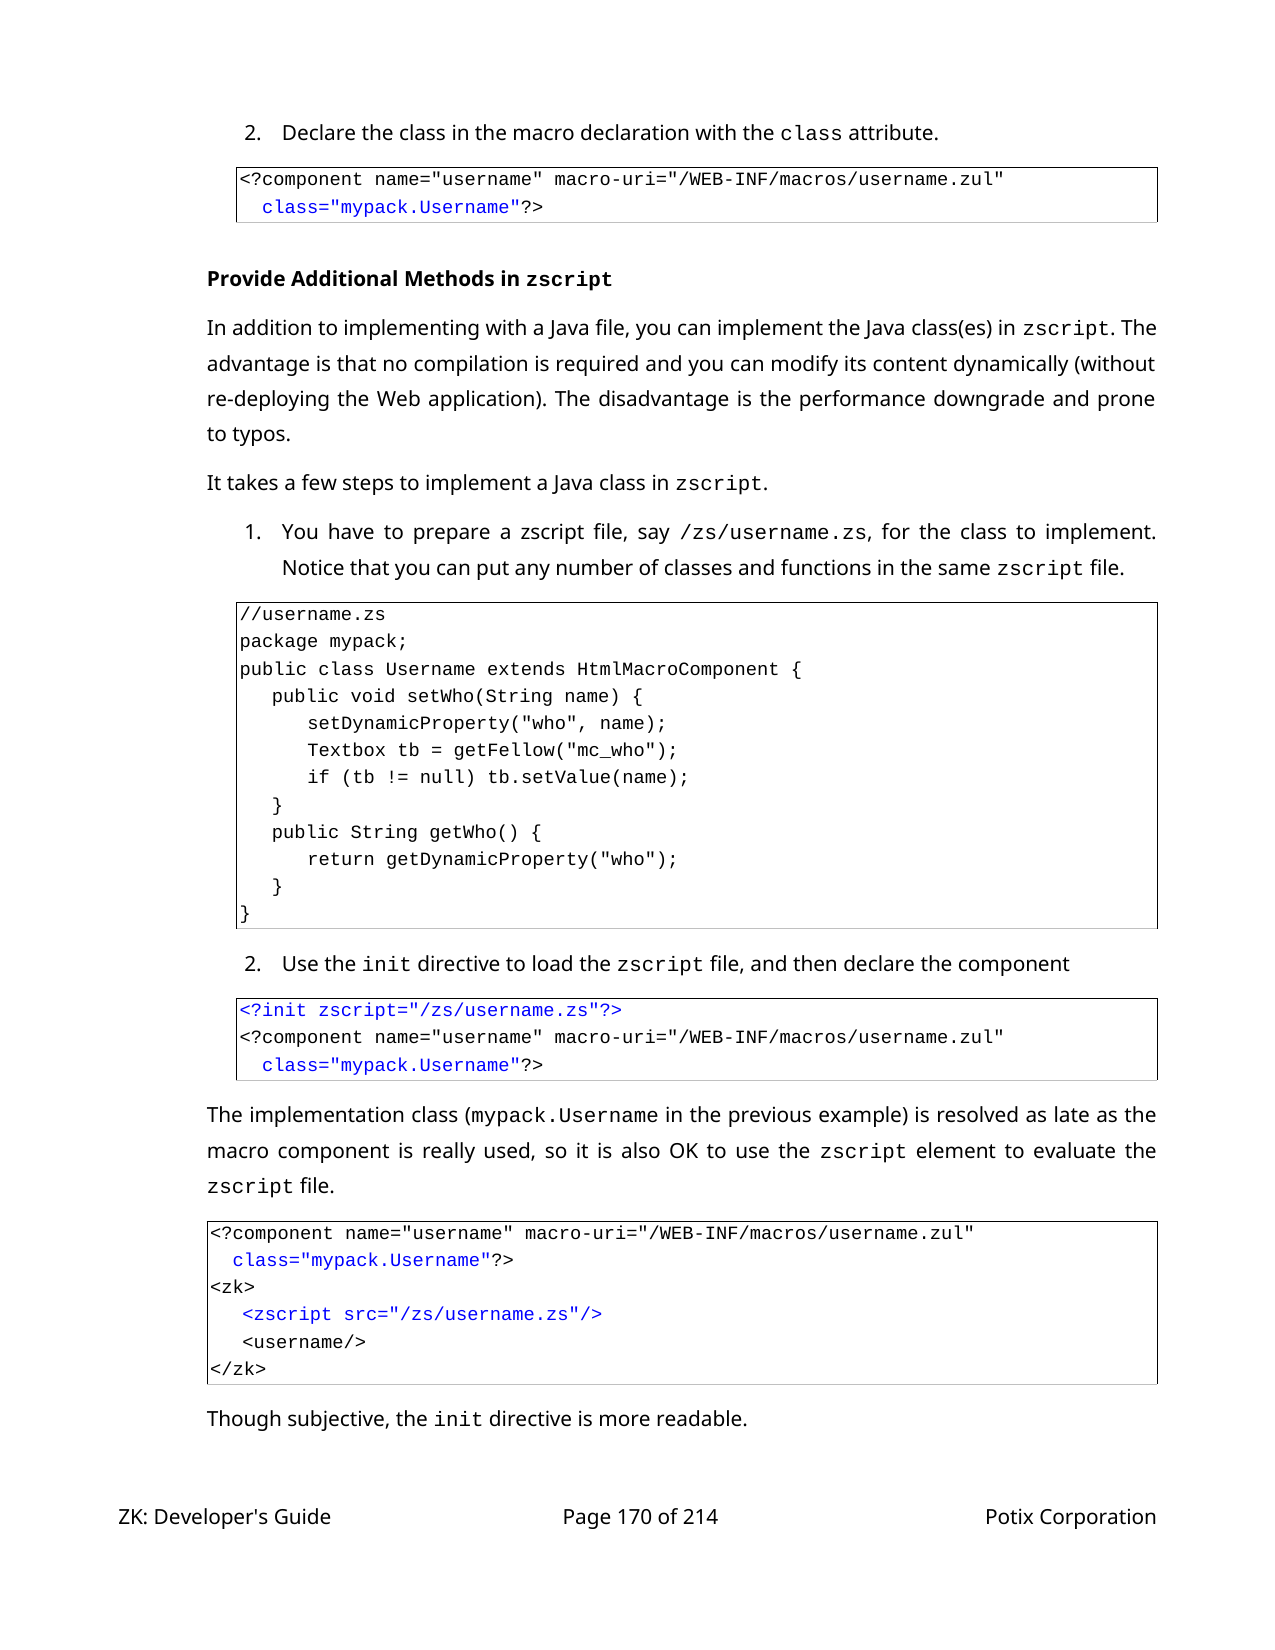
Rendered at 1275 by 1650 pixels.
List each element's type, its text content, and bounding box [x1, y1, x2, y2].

text <username/> [208, 1329, 1157, 1354]
list Declare the class in the macro declaration with the class attribute. [244, 118, 1157, 147]
text <?component name="username" macro-uri="/WEB-INF/macros/username.zul" [208, 1222, 1157, 1245]
text return getDynamicProperty("who"); [237, 847, 1157, 871]
text if (tb != null) tb.setValue(name); [237, 765, 1157, 789]
text package mypack; [237, 629, 1157, 653]
text <zk> [208, 1275, 1157, 1299]
subtitle Provide Additional Methods in zscript [207, 264, 1157, 293]
text class="mypack.Username"?> [237, 194, 1157, 222]
text } [237, 792, 1157, 817]
text <?init zscript="/zs/username.zs"?> [237, 999, 1157, 1022]
list You have to prepare a zscript file, say /zs/username.zs, for the class to implement. Notice that you can put any number of classes and functions in the same zscript file. [244, 517, 1157, 581]
text <zscript src="/zs/username.zs"/> [208, 1302, 1157, 1327]
text <?component name="username" macro-uri="/WEB-INF/macros/username.zul" [237, 168, 1157, 192]
text public String getWho() { [237, 819, 1157, 844]
text } [237, 901, 1157, 928]
text Though subjective, the init directive is more readable. [207, 1404, 1157, 1433]
text setDynamicProperty("who", name); [237, 711, 1157, 735]
text The implementation class (mypack.Username in the previous example) is resolved as late as the macro component is really used, so it is also OK to use the zscript element to evaluate the zscript file. [207, 1101, 1157, 1200]
list Use the init directive to load the zscript file, and then declare the component [244, 949, 1157, 978]
text <?component name="username" macro-uri="/WEB-INF/macros/username.zul" [237, 1025, 1157, 1050]
text class="mypack.Username"?> [208, 1248, 1157, 1272]
text It takes a few steps to implement a Java class in zscript. [207, 468, 1157, 497]
text Textbox tb = getFellow("mc_who"); [237, 738, 1157, 762]
text public class Username extends HtmlMacroComponent { [237, 656, 1157, 681]
text In addition to implementing with a Java file, you can implement the Java class(es) in zscript. The advantage is that no compilation is required and you can modify its content dynamically (without re-deploying the Web application). The disadvantage is the performance downgrade and prone to typos. [207, 313, 1157, 448]
text } [237, 874, 1157, 898]
text </zk> [208, 1357, 1157, 1384]
text public void setWho(String name) { [237, 684, 1157, 708]
text class="mypack.Username"?> [237, 1053, 1157, 1080]
text //username.zs [237, 603, 1157, 626]
